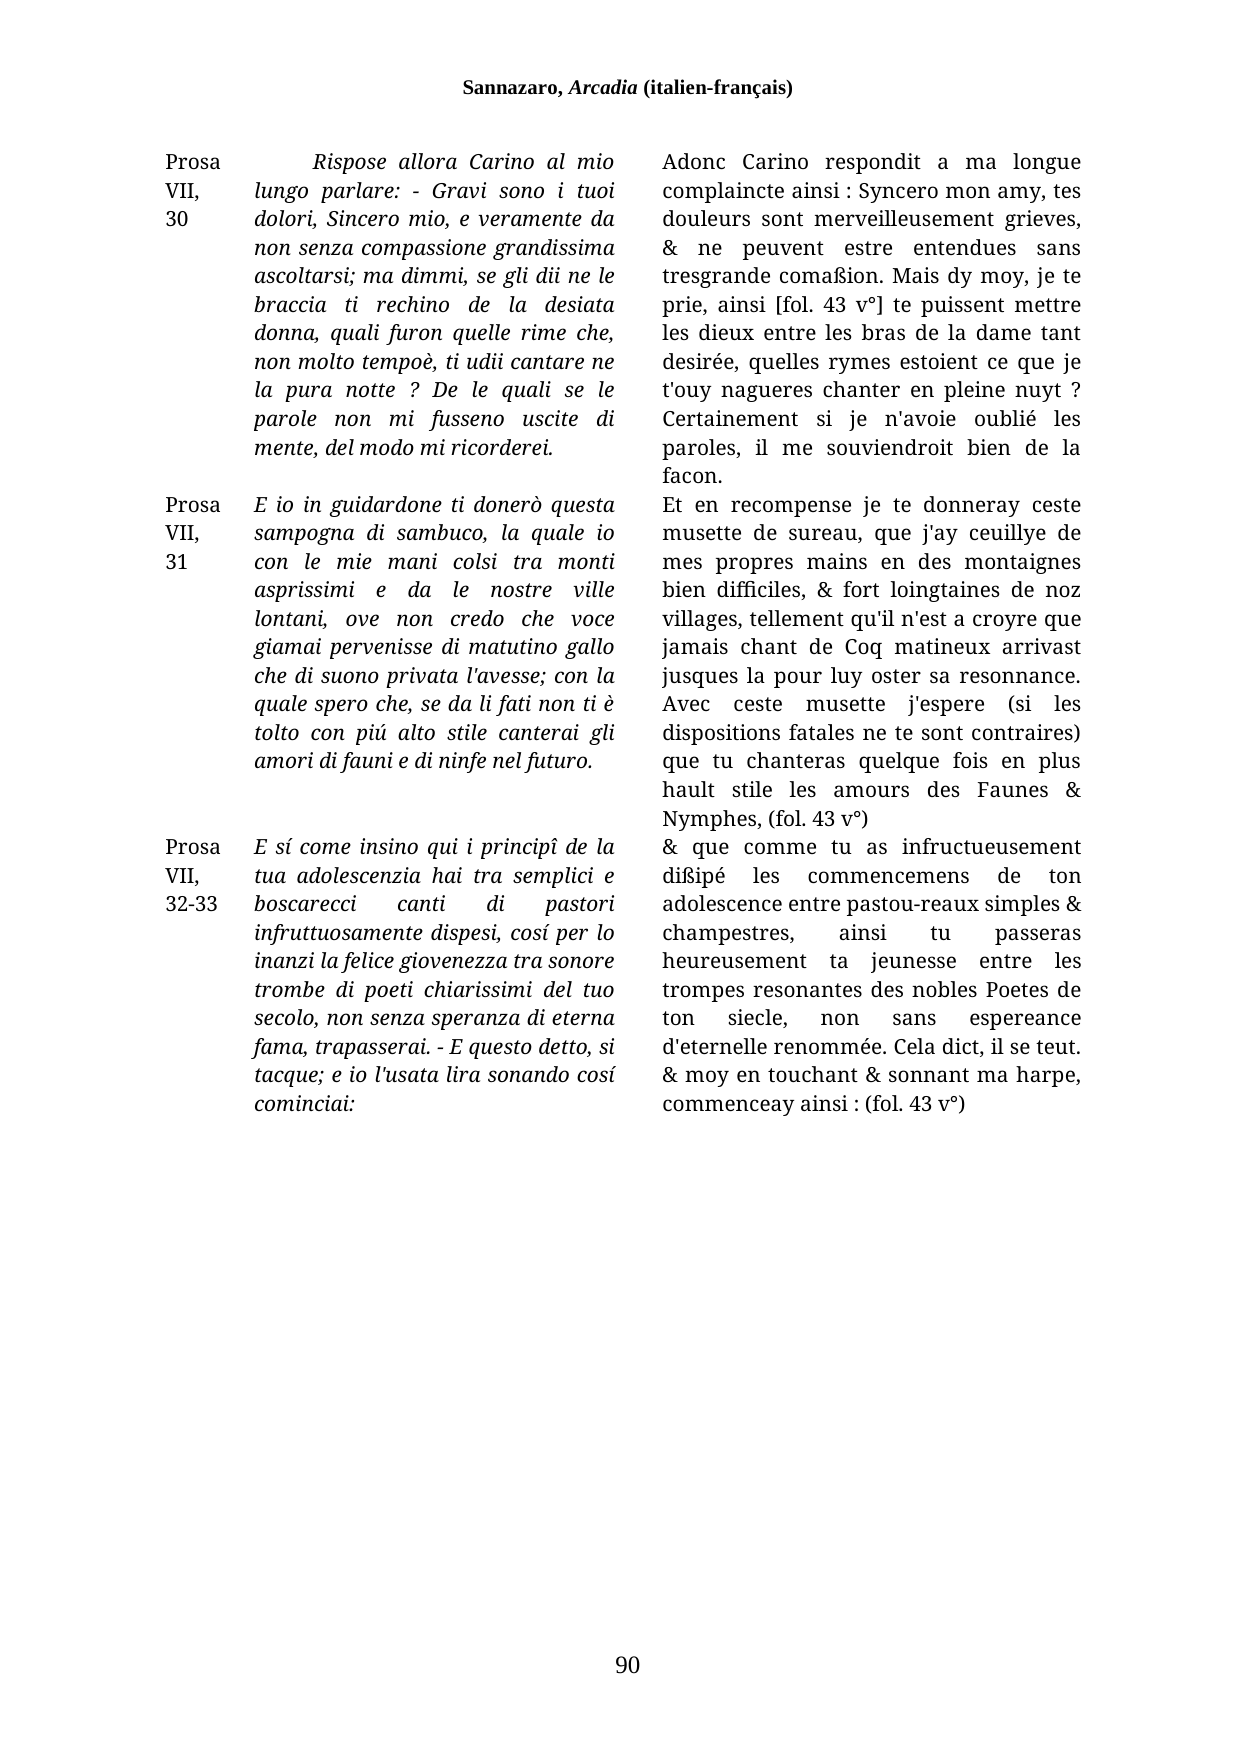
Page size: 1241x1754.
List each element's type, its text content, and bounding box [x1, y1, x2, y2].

table_cell Prosa VII, 31 [158, 490, 232, 832]
table_cell [158, 1118, 232, 1146]
table_cell [232, 1118, 640, 1146]
table_cell Adonc Carino respondit a ma longue complaincte ainsi : Syncero mon amy, tes douleurs sont merveilleusement grieves, & ne peuvent estre entendues sans tresgrande comaßion. Mais dy moy, je te prie, ainsi [fol. 43 v°] te puissent mettre les dieux entre les bras de la dame tant desirée, quelles rymes estoient ce que je t'ouy nagueres chanter en pleine nuyt ? Certainement si je n'avoie oublié les paroles, il me souviendroit bien de la facon. [640, 147, 1104, 489]
table_cell Prosa VII, 32-33 [158, 832, 232, 1117]
table_cell & que comme tu as infructueusement dißipé les commencemens de ton adolescence entre pastou-reaux simples & champestres, ainsi tu passeras heureusement ta jeunesse entre les trompes resonantes des nobles Poetes de ton siecle, non sans espereance d'eternelle renommée. Cela dict, il se teut. & moy en touchant & sonnant ma harpe, commenceay ainsi : (fol. 43 v°) [640, 832, 1104, 1117]
table_cell Prosa VII, 30 [158, 147, 232, 489]
table_cell Rispose allora Carino al mio lungo parlare: - Gravi sono i tuoi dolori, Sincero mio, e veramente da non senza compassione grandissima ascoltarsi; ma dimmi, se gli dii ne le braccia ti rechino de la desiata donna, quali furon quelle rime che, non molto tempoè, ti udii cantare ne la pura notte ? De le quali se le parole non mi fusseno uscite di mente, del modo mi ricorderei. [232, 147, 640, 489]
table_cell E sí come insino qui i principî de la tua adolescenzia hai tra semplici e boscarecci canti di pastori infruttuosamente dispesi, cosí per lo inanzi la felice giovenezza tra sonore trombe di poeti chiarissimi del tuo secolo, non senza speranza di eterna fama, trapasserai. - E questo detto, si tacque; e io l'usata lira sonando cosí cominciai: [232, 832, 640, 1117]
table_cell [640, 1118, 1104, 1146]
table_cell Et en recompense je te donneray ceste musette de sureau, que j'ay ceuillye de mes propres mains en des montaignes bien difficiles, & fort loingtaines de noz villages, tellement qu'il n'est a croyre que jamais chant de Coq matineux arrivast jusques la pour luy oster sa resonnance. Avec ceste musette j'espere (si les dispositions fatales ne te sont contraires) que tu chanteras quelque fois en plus hault stile les amours des Faunes & Nymphes, (fol. 43 v°) [640, 490, 1104, 832]
table_cell E io in guidardone ti donerò questa sampogna di sambuco, la quale io con le mie mani colsi tra monti asprissimi e da le nostre ville lontani, ove non credo che voce giamai pervenisse di matutino gallo che di suono privata l'avesse; con la quale spero che, se da li fati non ti è tolto con piú alto stile canterai gli amori di fauni e di ninfe nel futuro. [232, 490, 640, 832]
